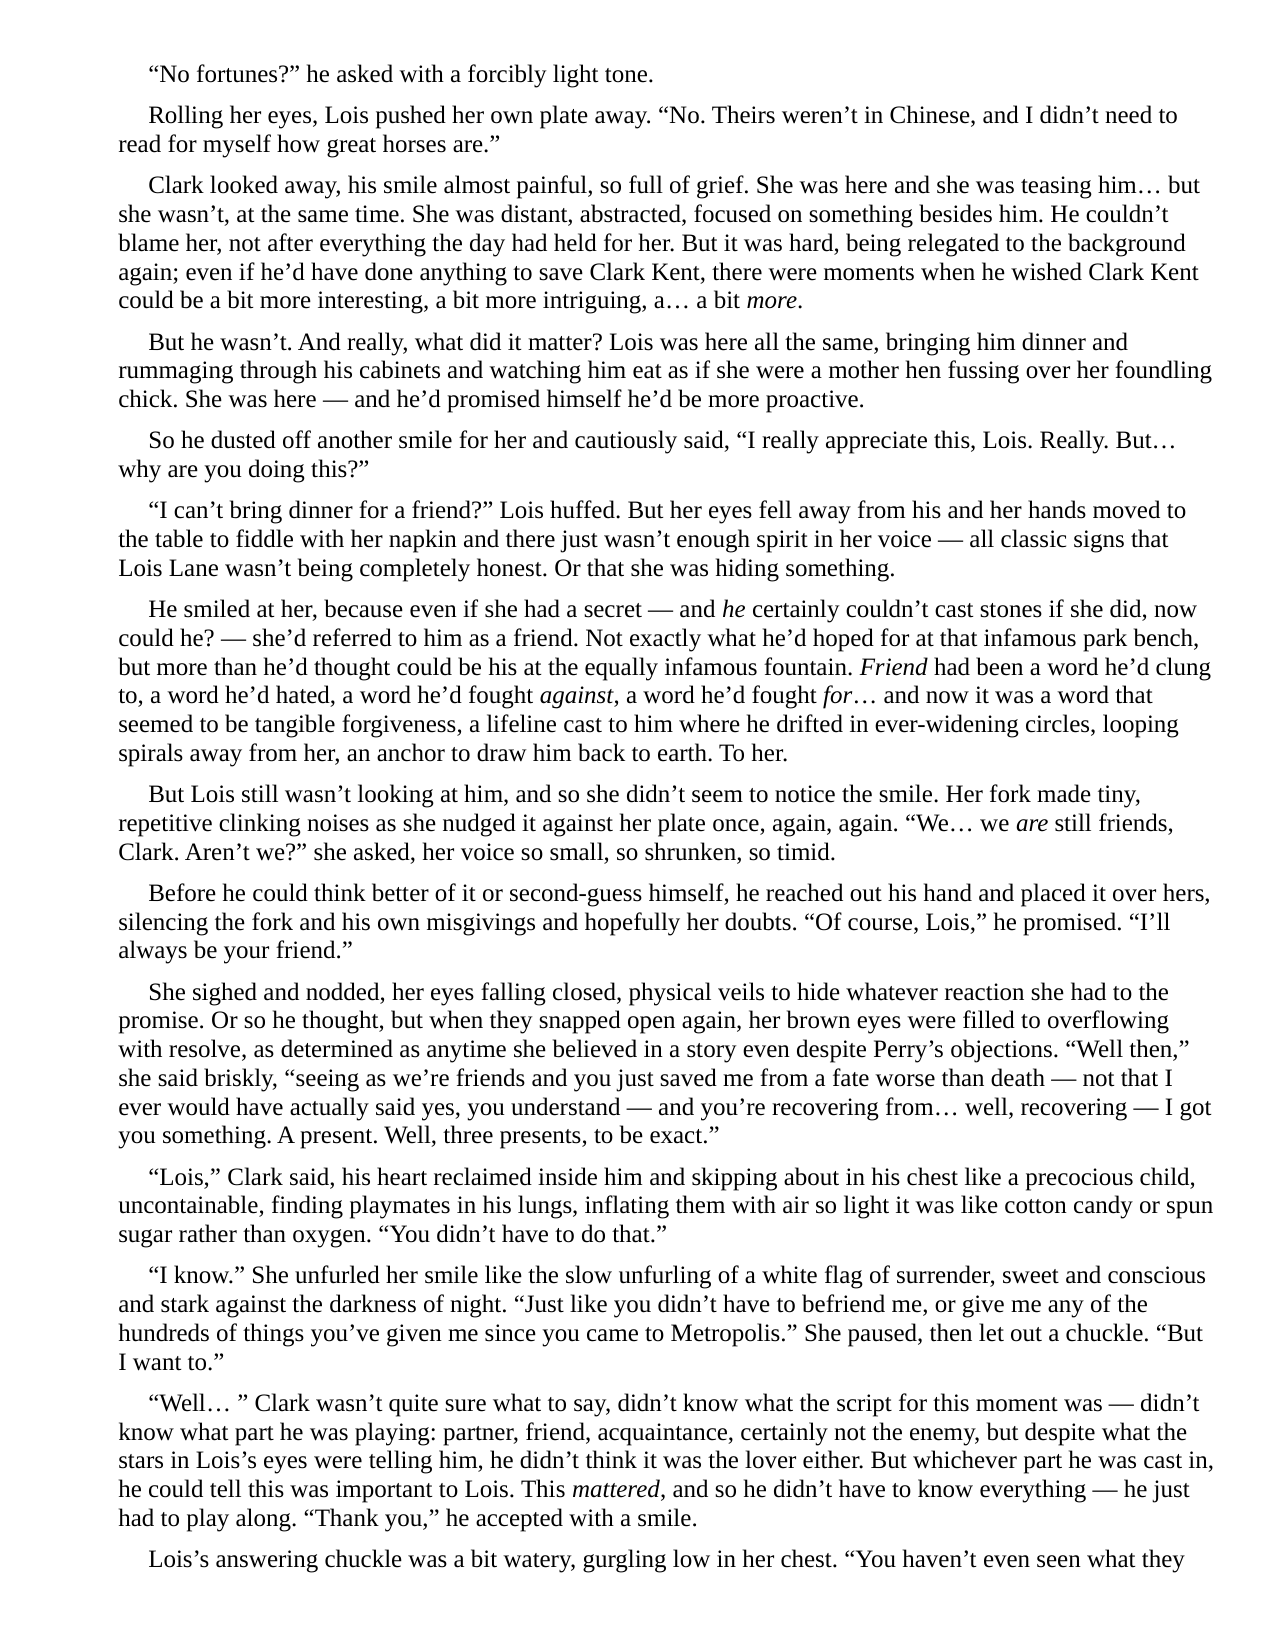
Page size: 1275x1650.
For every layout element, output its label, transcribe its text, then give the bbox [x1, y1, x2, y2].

text She sighed and nodded, her eyes falling closed, physical veils to hide whatever reaction she had to the promise. Or so he thought, but when they snapped open again, her brown eyes were filled to overflowing with resolve, as determined as anytime she believed in a story even despite Perry’s objections. “Well then,” she said briskly, “seeing as we’re friends and you just saved me from a fate worse than death — not that I ever would have actually said yes, you understand — and you’re recovering from… well, recovering — I got you something. A present. Well, three presents, to be exact.” [118, 977, 1216, 1149]
text “I know.” She unfurled her smile like the slow unfurling of a white flag of surrender, sweet and conscious and stark against the darkness of night. “Just like you didn’t have to befriend me, or give me any of the hundreds of things you’ve given me since you came to Metropolis.” She paused, then let out a chuckle. “But I want to.” [118, 1260, 1216, 1375]
text Clark looked away, his smile almost painful, so full of grief. She was here and she was teasing him… but she wasn’t, at the same time. She was distant, abstracted, focused on something besides him. He couldn’t blame her, not after everything the day had held for her. But it was hard, being relegated to the background again; even if he’d have done anything to save Clark Kent, there were moments when he wished Clark Kent could be a bit more interesting, a bit more intriguing, a… a bit more. [118, 170, 1216, 314]
text Before he could think better of it or second-guess himself, he reached out his hand and placed it over hers, silencing the fork and his own misgivings and hopefully her doubts. “Of course, Lois,” he promised. “I’ll always be your friend.” [118, 878, 1216, 964]
text But he wasn’t. And really, what did it matter? Lois was here all the same, bringing him dinner and rummaging through his cabinets and watching him eat as if she were a mother hen fussing over her foundling chick. She was here — and he’d promised himself he’d be more proactive. [118, 327, 1216, 413]
text But Lois still wasn’t looking at him, and so she didn’t seem to notice the smile. Her fork made tiny, repetitive clinking noises as she nudged it against her plate once, again, again. “We… we are still friends, Clark. Aren’t we?” she asked, her voice so small, so shrunken, so timid. [118, 779, 1216, 865]
text So he dusted off another smile for her and cautiously said, “I really appreciate this, Lois. Really. But… why are you doing this?” [118, 425, 1216, 483]
text Lois’s answering chuckle was a bit watery, gurgling low in her chest. “You haven’t even seen what they [118, 1544, 1216, 1573]
text “I can’t bring dinner for a friend?” Lois huffed. But her eyes fell away from his and her hands moved to the table to fiddle with her napkin and there just wasn’t enough spirit in her voice — all classic signs that Lois Lane wasn’t being completely honest. Or that she was hiding something. [118, 495, 1216, 582]
text “Lois,” Clark said, his heart reclaimed inside him and skipping about in his chest like a precocious child, uncontainable, finding playmates in his lungs, inflating them with air so light it was like cotton candy or spun sugar rather than oxygen. “You didn’t have to do that.” [118, 1162, 1216, 1248]
text “Well… ” Clark wasn’t quite sure what to say, didn’t know what the script for this moment was — didn’t know what part he was playing: partner, friend, acquaintance, certainly not the enemy, but despite what the stars in Lois’s eyes were telling him, he didn’t think it was the lover either. But whichever part he was cast in, he could tell this was important to Lois. This mattered, and so he didn’t have to know everything — he just had to play along. “Thank you,” he accepted with a smile. [118, 1388, 1216, 1532]
text He smiled at her, because even if she had a secret — and he certainly couldn’t cast stones if she did, now could he? — she’d referred to him as a friend. Not exactly what he’d hoped for at that infamous park bench, but more than he’d thought could be his at the equally infamous fountain. Friend had been a word he’d clung to, a word he’d hated, a word he’d fought against, a word he’d fought for… and now it was a word that seemed to be tangible forgiveness, a lifeline cast to him where he drifted in ever-widening circles, looping spirals away from her, an anchor to draw him back to earth. To her. [118, 594, 1216, 767]
text Rolling her eyes, Lois pushed her own plate away. “No. Theirs weren’t in Chinese, and I didn’t need to read for myself how great horses are.” [118, 100, 1216, 158]
text “No fortunes?” he asked with a forcibly light tone. [118, 59, 1216, 88]
